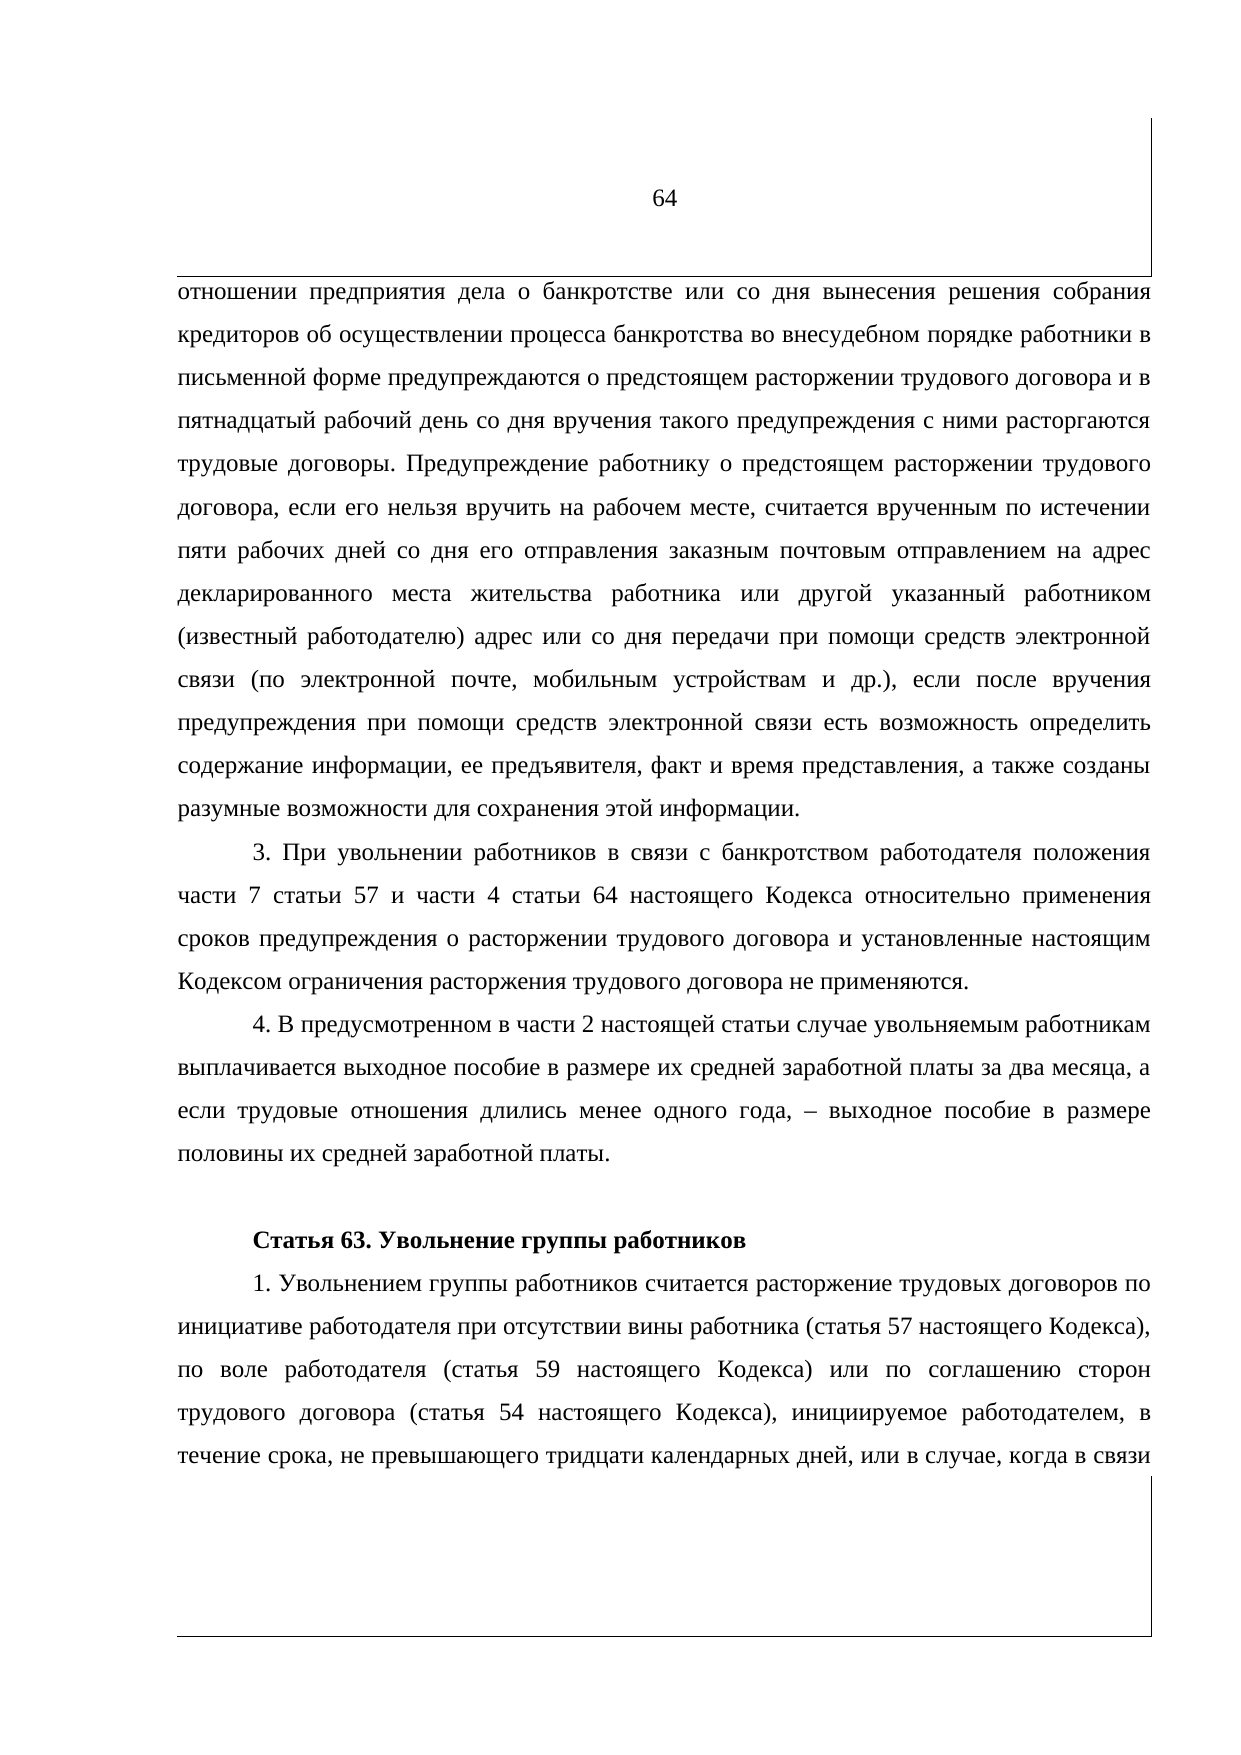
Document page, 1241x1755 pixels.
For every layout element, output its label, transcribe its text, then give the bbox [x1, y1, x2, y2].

text 4. В предусмотренном в части 2 настоящей статьи случае увольняемым работникам выплачивается выходное пособие в размере их средней заработной платы за два месяца, а если трудовые отношения длились менее одного года, – выходное пособие в размере половины их средней заработной платы. [177, 1009, 1152, 1167]
text 1. Увольнением группы работников считается расторжение трудовых договоров по инициативе работодателя при отсутствии вины работника (статья 57 настоящего Кодекса), по воле работодателя (статья 59 настоящего Кодекса) или по соглашению сторон трудового договора (статья 54 настоящего Кодекса), инициируемое работодателем, в течение срока, не превышающего тридцати календарных дней, или в случае, когда в связи [177, 1268, 1152, 1469]
text отношении предприятия дела о банкротстве или со дня вынесения решения собрания кредиторов об осуществлении процесса банкротства во внесудебном порядке работники в письменной форме предупреждаются о предстоящем расторжении трудового договора и в пятнадцатый рабочий день со дня вручения такого предупреждения с ними расторгаются трудовые договоры. Предупреждение работнику о предстоящем расторжении трудового договора, если его нельзя вручить на рабочем месте, считается врученным по истечении пяти рабочих дней со дня его отправления заказным почтовым отправлением на адрес декларированного места жительства работника или другой указанный работником (известный работодателю) адрес или со дня передачи при помощи средств электронной связи (по электронной почте, мобильным устройствам и др.), если после вручения предупреждения при помощи средств электронной связи есть возможность определить содержание информации, ее предъявителя, факт и время представления, а также созданы разумные возможности для сохранения этой информации. [177, 276, 1152, 822]
text Статья 63. Увольнение группы работников [177, 1225, 1152, 1253]
text 3. При увольнении работников в связи с банкротством работодателя положения части 7 статьи 57 и части 4 статьи 64 настоящего Кодекса относительно применения сроков предупреждения о расторжении трудового договора и установленные настоящим Кодексом ограничения расторжения трудового договора не применяются. [177, 837, 1152, 995]
